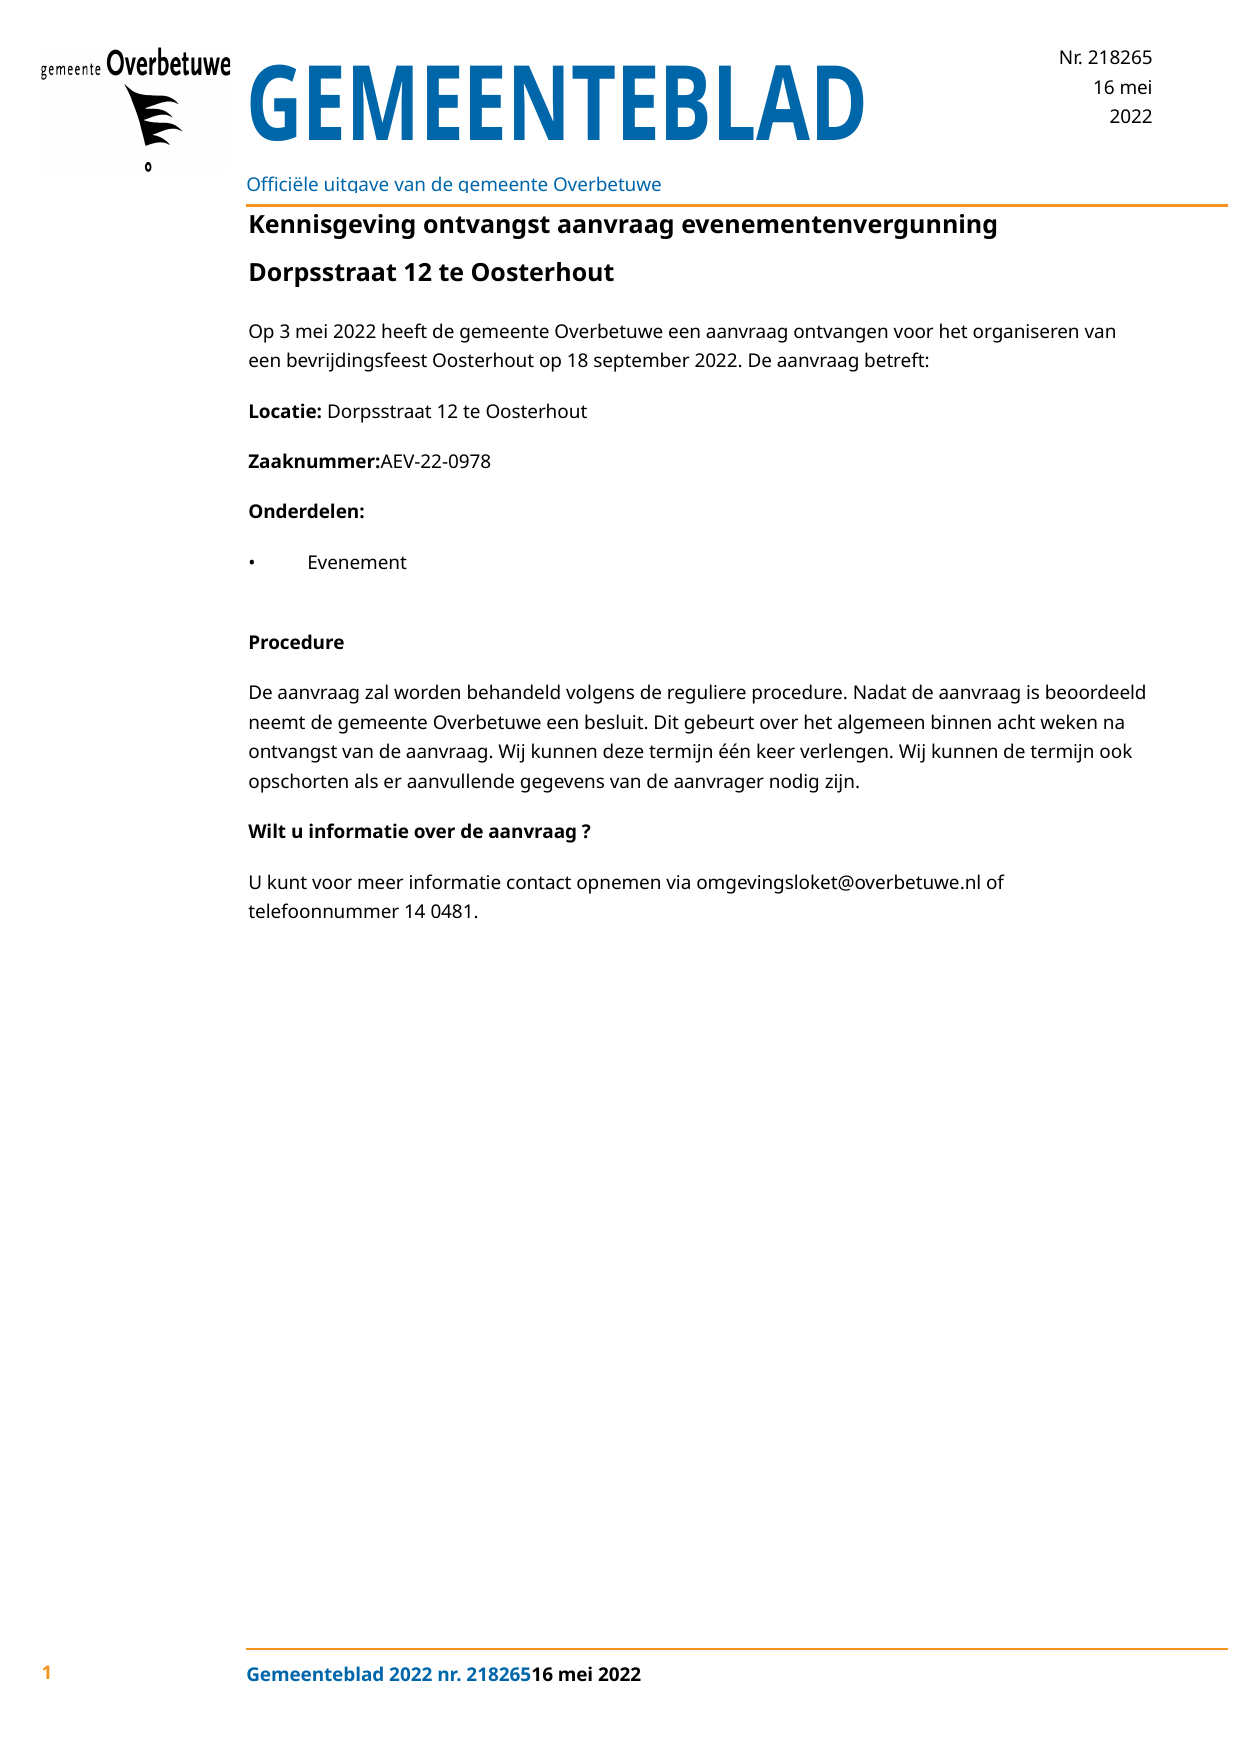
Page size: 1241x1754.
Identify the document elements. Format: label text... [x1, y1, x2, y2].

picture [41, 47, 231, 172]
text Locatie: Dorpsstraat 12 te Oosterhout [248, 398, 1152, 424]
text Onderdelen: [248, 499, 1152, 524]
list Evenement [248, 549, 1152, 575]
text De aanvraag zal worden behandeld volgens de reguliere procedure. Nadat de aanvraag is beoordeeld neemt de gemeente Overbetuwe een besluit. Dit gebeurt over het algemeen binnen acht weken na ontvangst van de aanvraag. Wij kunnen deze termijn één keer verlengen. Wij kunnen de termijn ook opschorten als er aanvullende gegevens van de aanvrager nodig zijn. [248, 679, 1152, 794]
text Wilt u informatie over de aanvraag ? [248, 819, 1152, 844]
text Kennisgeving ontvangst aanvraag evenementenvergunning Dorpsstraat 12 te Oosterhout [248, 207, 1152, 288]
text Op 3 mei 2022 heeft de gemeente Overbetuwe een aanvraag ontvangen voor het organiseren van een bevrijdingsfeest Oosterhout op 18 september 2022. De aanvraag betreft: [248, 318, 1152, 373]
text Procedure [248, 629, 1152, 655]
text Zaaknummer:AEV-22-0978 [248, 448, 1152, 474]
text U kunt voor meer informatie contact opnemen via omgevingsloket@overbetuwe.nl of telefoonnummer 14 0481. [248, 869, 1152, 924]
